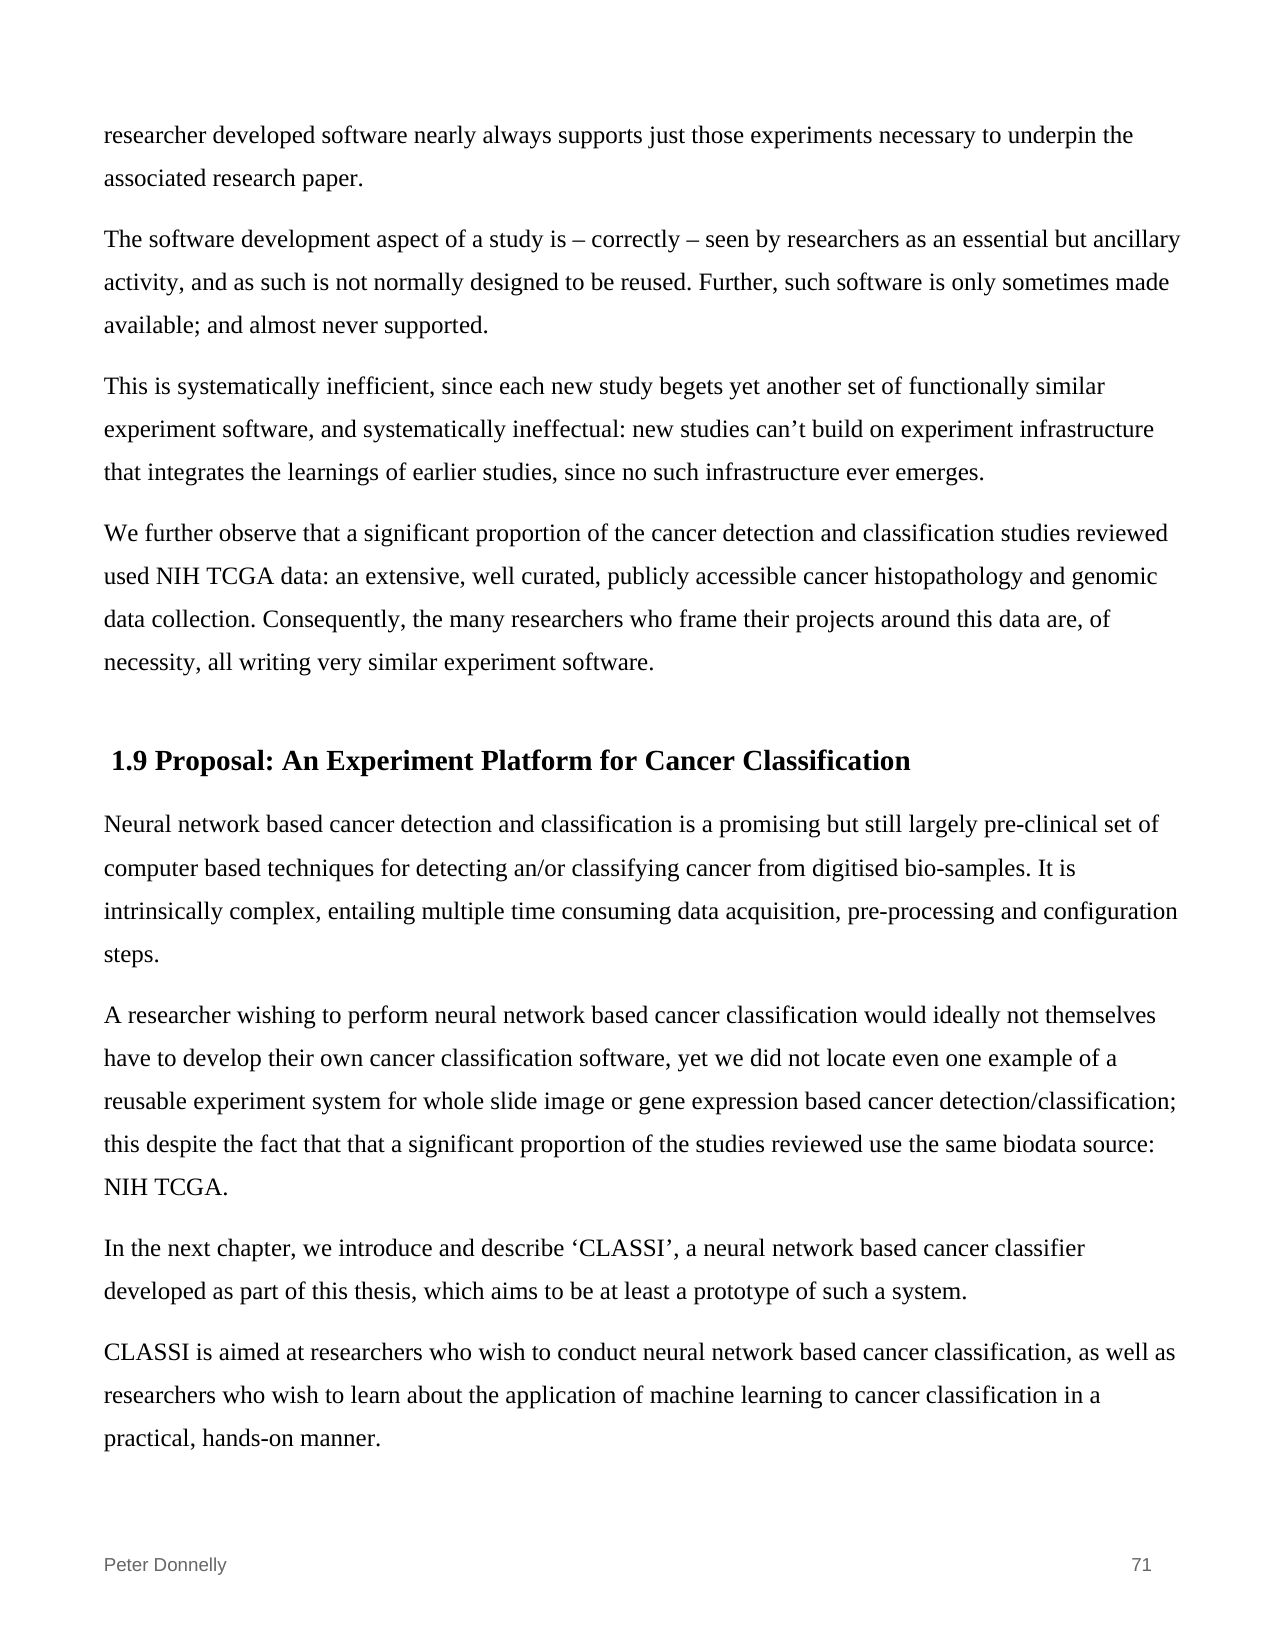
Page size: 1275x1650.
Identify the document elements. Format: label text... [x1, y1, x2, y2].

text In the next chapter, we introduce and describe ‘CLASSI’, a neural network based cancer classifier developed as part of this thesis, which aims to be at least a prototype of such a system. [103, 1233, 1181, 1305]
text The software development aspect of a study is – correctly – seen by researchers as an essential but ancillary activity, and as such is not normally designed to be reused. Further, such software is only sometimes made available; and almost never supported. [103, 224, 1181, 339]
subtitle Proposal: An Experiment Platform for Cancer Classification [103, 743, 1181, 777]
text This is systematically inefficient, since each new study begets yet another set of functionally similar experiment software, and systematically ineffectual: new studies can’t build on experiment infrastructure that integrates the learnings of earlier studies, since no such infrastructure ever emerges. [103, 371, 1181, 486]
text researcher developed software nearly always supports just those experiments necessary to underpin the associated research paper. [103, 120, 1181, 192]
text We further observe that a significant proportion of the cancer detection and classification studies reviewed used NIH TCGA data: an extensive, well curated, publicly accessible cancer histopathology and genomic data collection. Consequently, the many researchers who frame their projects around this data are, of necessity, all writing very similar experiment software. [103, 518, 1181, 676]
text CLASSI is aimed at researchers who wish to conduct neural network based cancer classification, as well as researchers who wish to learn about the application of machine learning to cancer classification in a practical, hands-on manner. [103, 1337, 1181, 1452]
text A researcher wishing to perform neural network based cancer classification would ideally not themselves have to develop their own cancer classification software, yet we did not locate even one example of a reusable experiment system for whole slide image or gene expression based cancer detection/classification; this despite the fact that that a significant proportion of the studies reviewed use the same biodata source: NIH TCGA. [103, 1000, 1181, 1201]
text Neural network based cancer detection and classification is a promising but still largely pre-clinical set of computer based techniques for detecting an/or classifying cancer from digitised bio-samples. It is intrinsically complex, entailing multiple time consuming data acquisition, pre-processing and configuration steps. [103, 809, 1181, 968]
